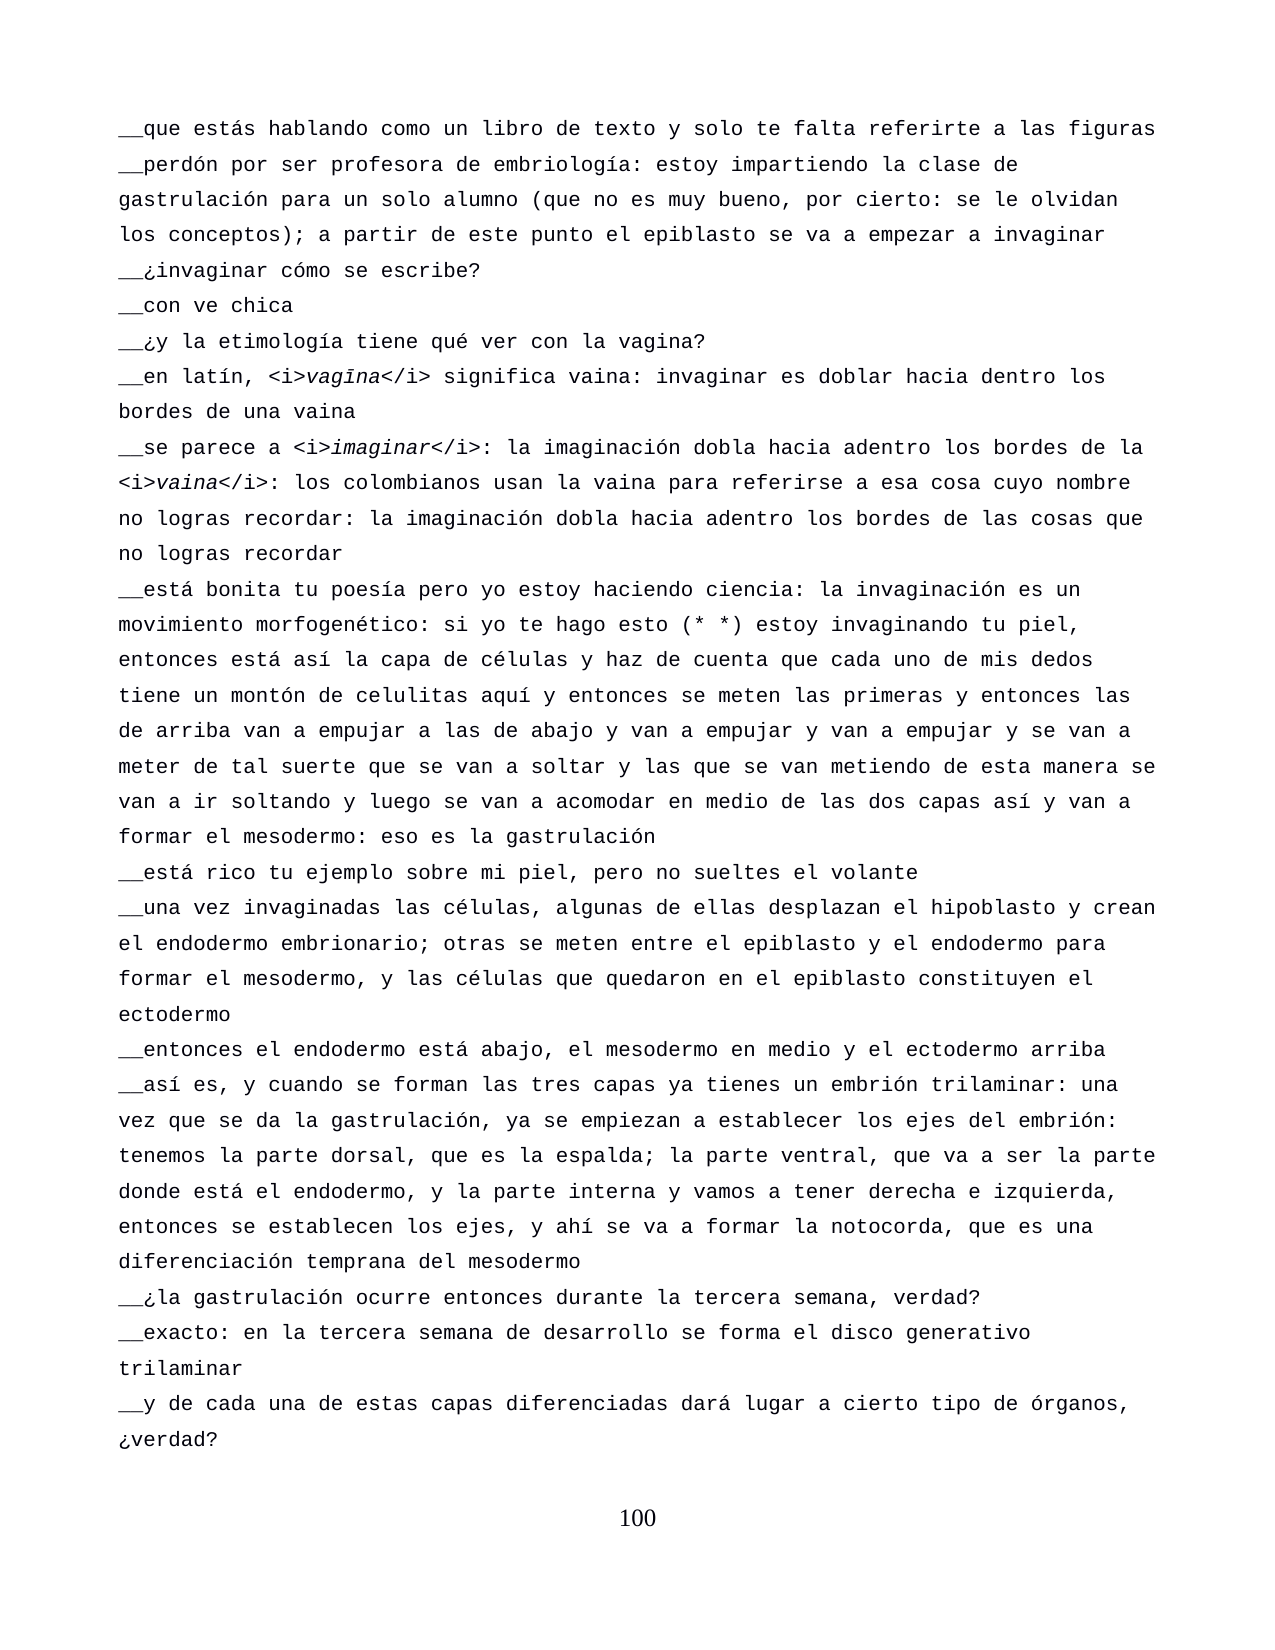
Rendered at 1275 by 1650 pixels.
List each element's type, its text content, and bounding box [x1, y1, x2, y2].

text __entonces el endodermo está abajo, el mesodermo en medio y el ectodermo arriba [118, 1039, 1157, 1063]
text __así es, y cuando se forman las tres capas ya tienes un embrión trilaminar: una vez que se da la gastrulación, ya se empiezan a establecer los ejes del embrión: tenemos la parte dorsal, que es la espalda; la parte ventral, que va a ser la parte donde está el endodermo, y la parte interna y vamos a tener derecha e izquierda, entonces se establecen los ejes, y ahí se va a formar la notocorda, que es una diferenciación temprana del mesodermo [118, 1074, 1157, 1275]
text __¿invaginar cómo se escribe? [118, 260, 1157, 283]
text __con ve chica [118, 295, 1157, 319]
text __una vez invaginadas las células, algunas de ellas desplazan el hipoblasto y crean el endodermo embrionario; otras se meten entre el epiblasto y el endodermo para formar el mesodermo, y las células que quedaron en el epiblasto constituyen el ectodermo [118, 897, 1157, 1027]
text __exacto: en la tercera semana de desarrollo se forma el disco generativo trilaminar [118, 1322, 1157, 1381]
text __está bonita tu poesía pero yo estoy haciendo ciencia: la invaginación es un movimiento morfogenético: si yo te hago esto (* *) estoy invaginando tu piel, entonces está así la capa de células y haz de cuenta que cada uno de mis dedos tiene un montón de celulitas aquí y entonces se meten las primeras y entonces las de arriba van a empujar a las de abajo y van a empujar y van a empujar y se van a meter de tal suerte que se van a soltar y las que se van metiendo de esta manera se van a ir soltando y luego se van a acomodar en medio de las dos capas así y van a formar el mesodermo: eso es la gastrulación [118, 578, 1157, 850]
text __está rico tu ejemplo sobre mi piel, pero no sueltes el volante [118, 862, 1157, 886]
text __se parece a <i>imaginar</i>: la imaginación dobla hacia adentro los bordes de la <i>vaina</i>: los colombianos usan la vaina para referirse a esa cosa cuyo nombre no logras recordar: la imaginación dobla hacia adentro los bordes de las cosas que no logras recordar [118, 437, 1157, 567]
text __¿y la etimología tiene qué ver con la vagina? [118, 331, 1157, 354]
text __que estás hablando como un libro de texto y solo te falta referirte a las figuras [118, 118, 1157, 142]
text __¿la gastrulación ocurre entonces durante la tercera semana, verdad? [118, 1287, 1157, 1311]
text __en latín, <i>vagīna</i> significa vaina: invaginar es doblar hacia dentro los bordes de una vaina [118, 366, 1157, 425]
text __y de cada una de estas capas diferenciadas dará lugar a cierto tipo de órganos, ¿verdad? [118, 1393, 1157, 1452]
text __perdón por ser profesora de embriología: estoy impartiendo la clase de gastrulación para un solo alumno (que no es muy bueno, por cierto: se le olvidan los conceptos); a partir de este punto el epiblasto se va a empezar a invaginar [118, 153, 1157, 248]
